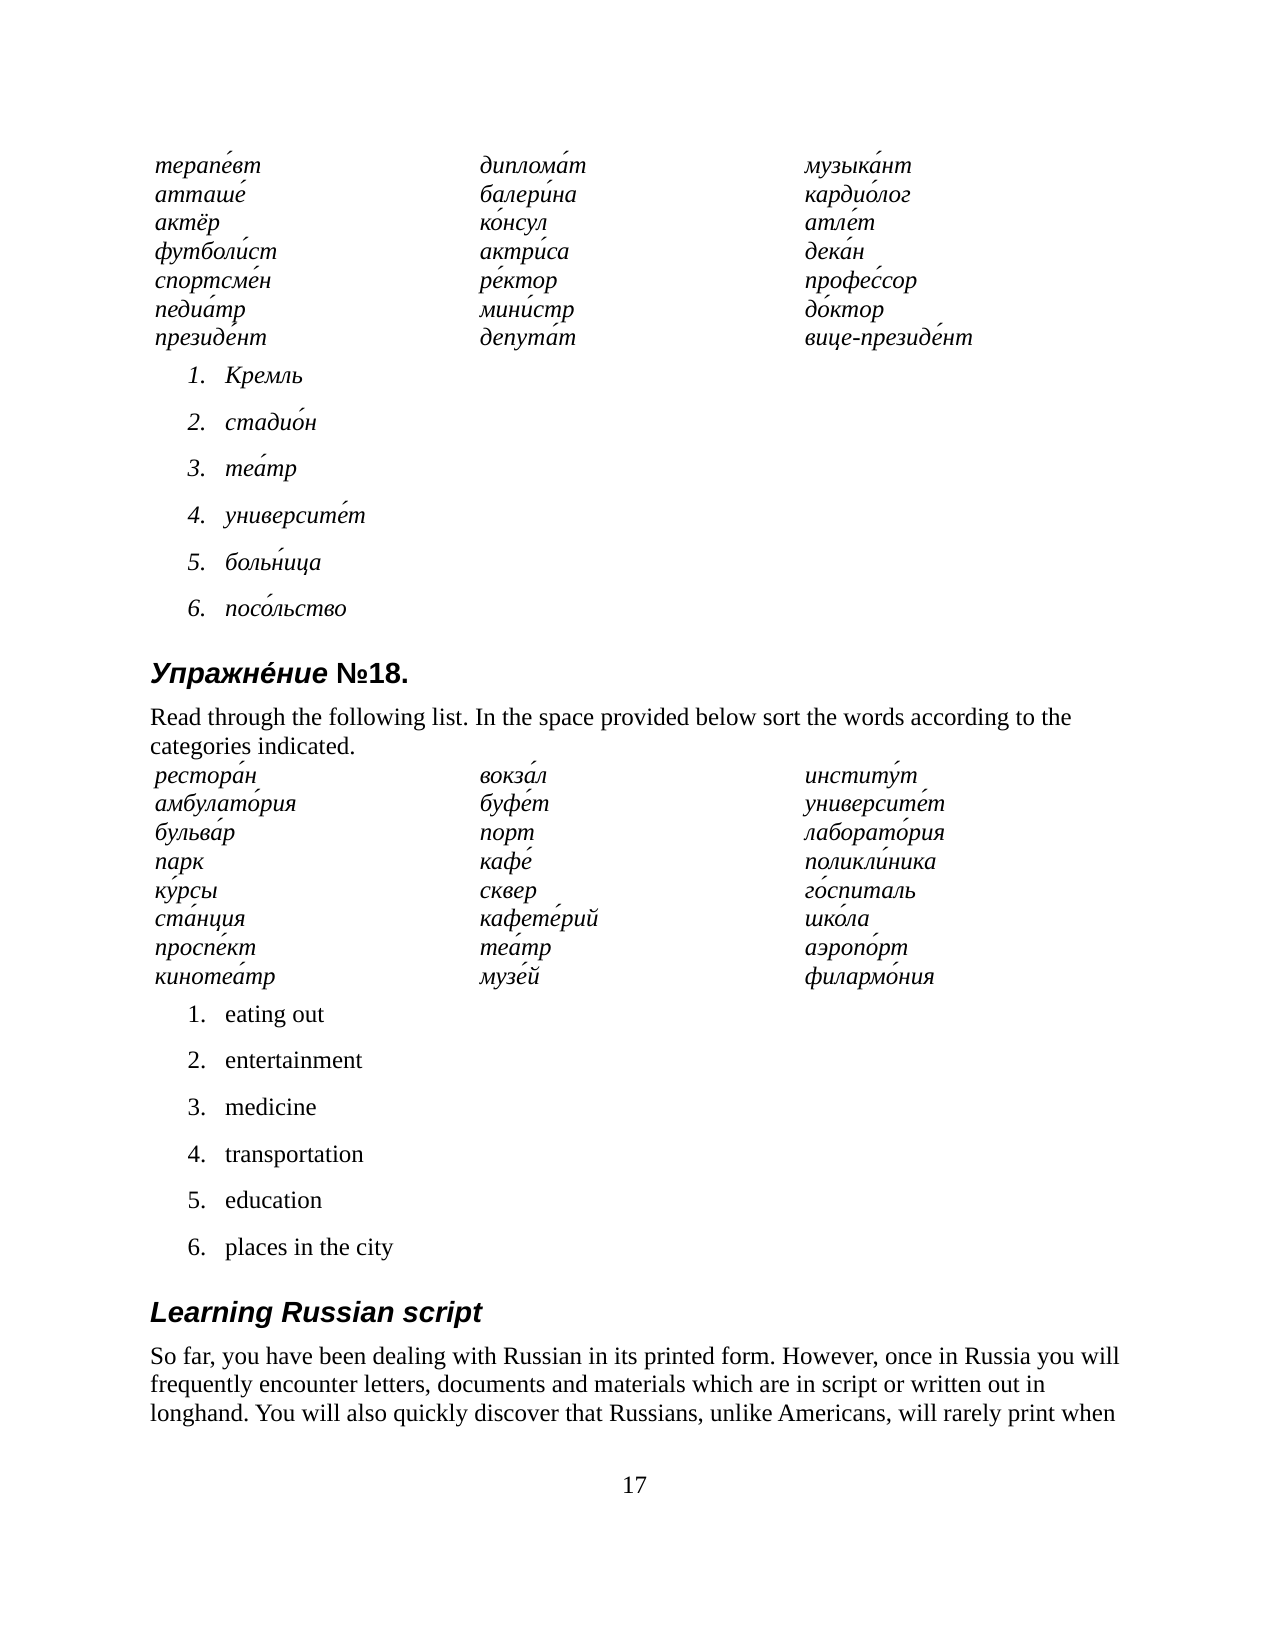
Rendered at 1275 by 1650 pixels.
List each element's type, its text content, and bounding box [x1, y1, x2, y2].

text Read through the following list. In the space provided below sort the words according to the categories indicated. [150, 702, 1125, 760]
table_cell ре́ктор [475, 265, 800, 294]
table_cell музе́й [475, 961, 800, 990]
table_cell кафе́ [475, 846, 800, 875]
table_cell амбулато́рия [150, 789, 475, 817]
subtitle Learning Russian script [150, 1295, 1125, 1328]
list больн́ица [187, 547, 1125, 576]
subtitle Упражне́ние №18. [150, 656, 1125, 690]
list теа́тр [187, 453, 1125, 482]
table_header рестора́н [150, 760, 475, 788]
table_cell кинотеа́тр [150, 961, 475, 990]
text So far, you have been dealing with Russian in its printed form. However, once in Russia you will frequently encounter letters, documents and materials which are in script or written out in longhand. You will also quickly discover that Russians, unlike Americans, will rarely print when [150, 1341, 1125, 1427]
table_cell мини́стр [475, 294, 800, 322]
list Кремль [187, 360, 1125, 389]
table_cell теа́тр [475, 932, 800, 961]
table_cell актёр [150, 208, 475, 236]
table_cell порт [475, 817, 800, 846]
table_cell ста́нция [150, 904, 475, 932]
table_cell поликли́ника [800, 846, 1125, 875]
table_cell университе́т [800, 789, 1125, 817]
table_cell профес́сор [800, 265, 1125, 294]
table_cell музыка́нт [800, 150, 1125, 179]
table_cell ку́рсы [150, 875, 475, 903]
list transportation [187, 1139, 1125, 1167]
table_cell футболи́ст [150, 236, 475, 265]
table_cell шко́ла [800, 904, 1125, 932]
table_cell бульва́р [150, 817, 475, 846]
table_cell депута́т [475, 323, 800, 351]
table_cell го́спиталь [800, 875, 1125, 903]
list посо́льство [187, 593, 1125, 622]
table_cell дека́н [800, 236, 1125, 265]
table_cell кардио́лог [800, 179, 1125, 207]
table_header институ́т [800, 760, 1125, 788]
table_cell филармо́ния [800, 961, 1125, 990]
table_cell президе́нт [150, 323, 475, 351]
table_cell спортсме́н [150, 265, 475, 294]
table_cell ко́нсул [475, 208, 800, 236]
table_cell диплома́т [475, 150, 800, 179]
list education [187, 1185, 1125, 1214]
list entertainment [187, 1045, 1125, 1074]
list medicine [187, 1092, 1125, 1121]
table_cell лаборато́рия [800, 817, 1125, 846]
table_cell актри́са [475, 236, 800, 265]
table_cell парк [150, 846, 475, 875]
list университе́т [187, 500, 1125, 529]
table_cell проспе́кт [150, 932, 475, 961]
table_cell кафете́рий [475, 904, 800, 932]
table_cell вице-президе́нт [800, 323, 1125, 351]
list eating out [187, 999, 1125, 1027]
table_cell атле́т [800, 208, 1125, 236]
table_cell педиа́тр [150, 294, 475, 322]
table_cell аэропо́рт [800, 932, 1125, 961]
table_cell балери́на [475, 179, 800, 207]
table_cell терапе́вт [150, 150, 475, 179]
list стадио́н [187, 407, 1125, 436]
list places in the city [187, 1232, 1125, 1261]
table_cell атташе́ [150, 179, 475, 207]
table_cell до́ктор [800, 294, 1125, 322]
table_header вокза́л [475, 760, 800, 788]
table_cell буфе́т [475, 789, 800, 817]
table_cell сквер [475, 875, 800, 903]
